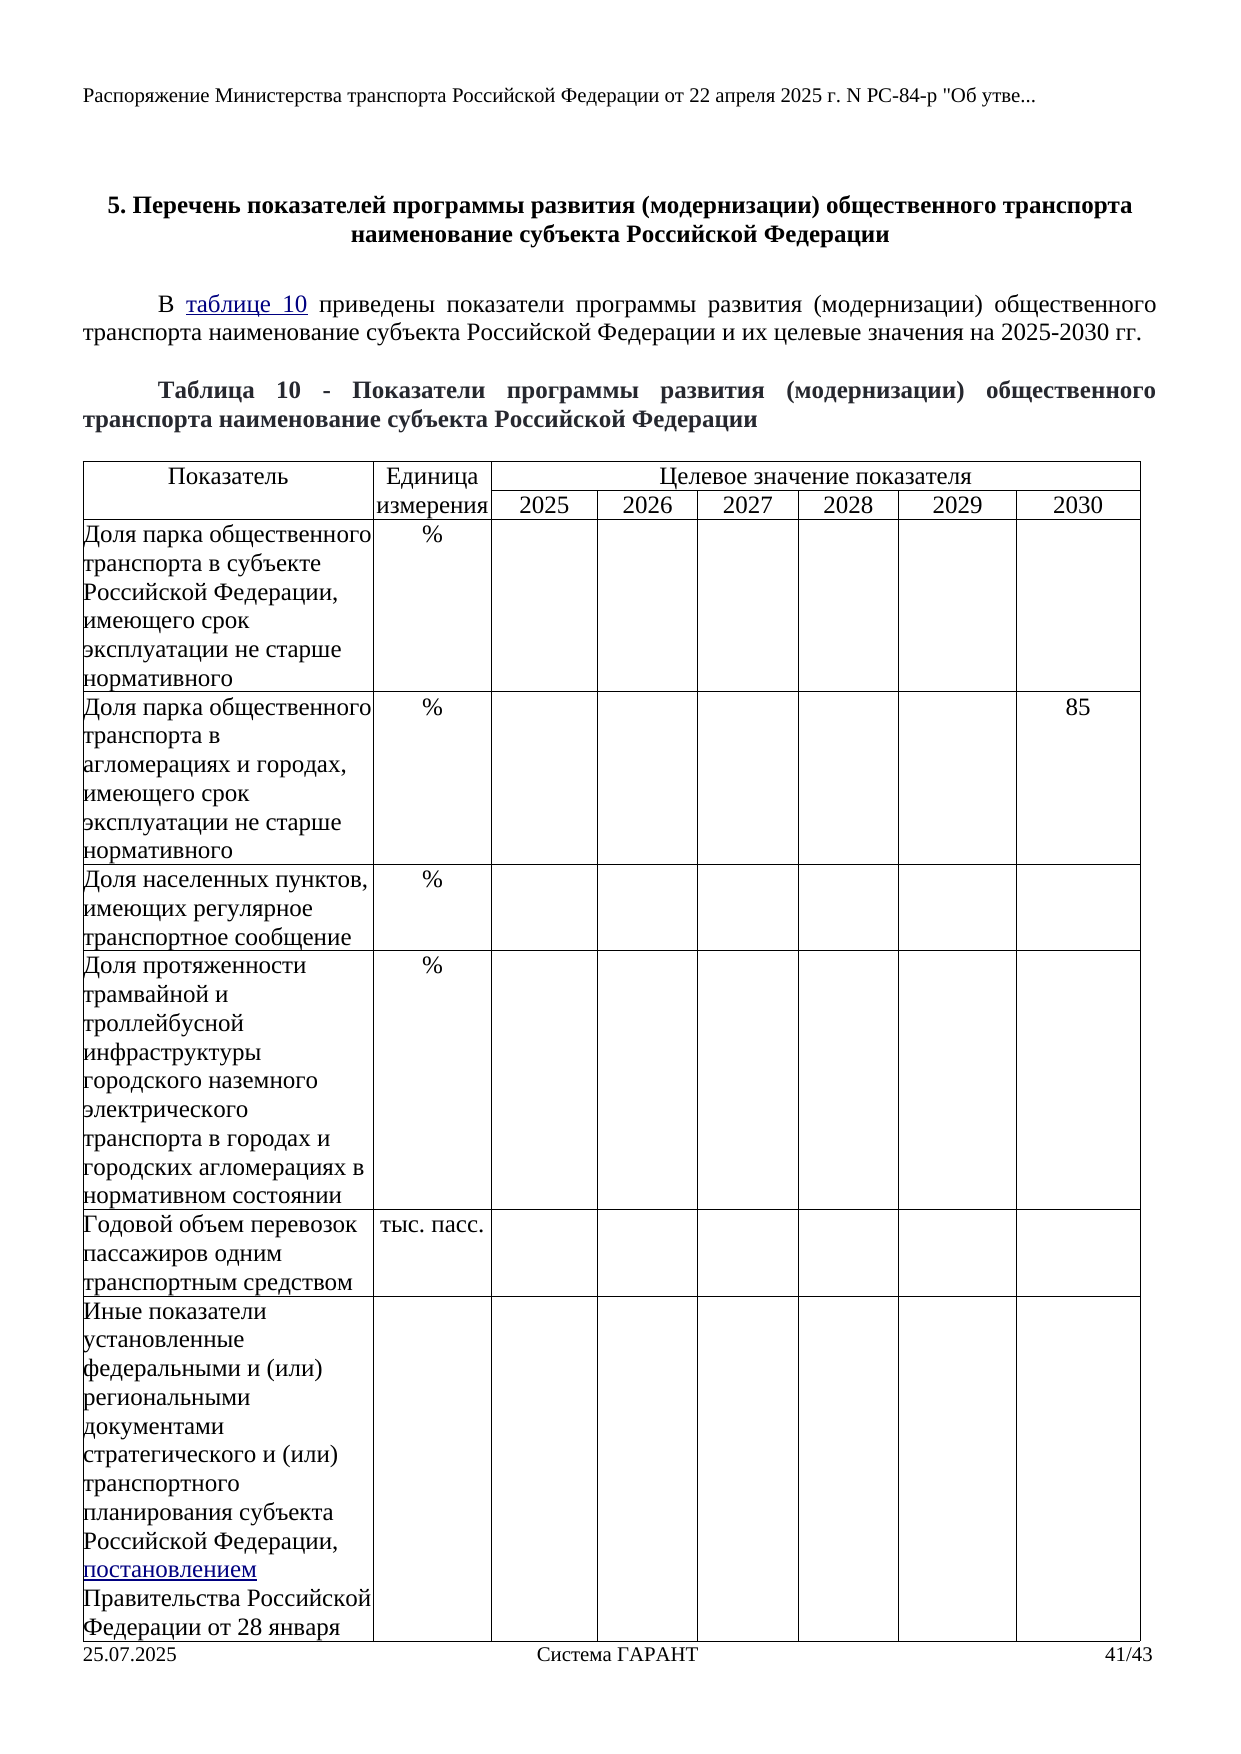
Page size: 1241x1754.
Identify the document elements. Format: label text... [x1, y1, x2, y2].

table_cell [698, 1210, 798, 1296]
table_cell [899, 692, 1016, 864]
table_cell [598, 1210, 697, 1296]
table_cell 2026 [598, 491, 697, 519]
table_cell [799, 865, 898, 950]
table_cell [799, 1297, 898, 1641]
table_cell [598, 951, 697, 1209]
table_cell тыс. пасс. [374, 1210, 491, 1296]
table_cell [698, 692, 798, 864]
table_cell [492, 1210, 597, 1296]
text В таблице 10 приведены показатели программы развития (модернизации) общественного транспорта наименование субъекта Российской Федерации и их целевые значения на 2025-2030 гг. [83, 289, 1157, 346]
table_cell [492, 1297, 597, 1641]
table_cell [899, 951, 1016, 1209]
text Таблица 10 - Показатели программы развития (модернизации) общественного транспорта наименование субъекта Российской Федерации [83, 375, 1157, 432]
table_cell [492, 692, 597, 864]
table_cell [492, 865, 597, 950]
table_cell [1017, 1297, 1140, 1641]
table_cell Доля протяженности трамвайной и троллейбусной инфраструктуры городского наземного электрического транспорта в городах и городских агломерациях в нормативном состоянии [84, 951, 373, 1209]
table_cell % [374, 951, 491, 1209]
subtitle 5. Перечень показателей программы развития (модернизации) общественного транспорта наименование субъекта Российской Федерации [83, 190, 1157, 247]
table_cell [899, 1210, 1016, 1296]
table_cell 2030 [1017, 491, 1140, 519]
table_header Показатель [84, 462, 373, 519]
table_cell [598, 692, 697, 864]
table_cell Доля парка общественного транспорта в субъекте Российской Федерации, имеющего срок эксплуатации не старше нормативного [84, 520, 373, 691]
table_cell Иные показатели установленные федеральными и (или) региональными документами стратегического и (или) транспортного планирования субъекта Российской Федерации, постановлением Правительства Российской Федерации от 28 января [84, 1297, 373, 1641]
table_cell [598, 1297, 697, 1641]
table_cell [1017, 951, 1140, 1209]
table_cell [698, 865, 798, 950]
table_cell 2028 [799, 491, 898, 519]
table_cell [492, 520, 597, 691]
table_cell [1017, 865, 1140, 950]
table_cell 2025 [492, 491, 597, 519]
table_cell [374, 1297, 491, 1641]
table_header Целевое значение показателя [492, 462, 1140, 490]
table_cell Доля парка общественного транспорта в агломерациях и городах, имеющего срок эксплуатации не старше нормативного [84, 692, 373, 864]
table_cell [799, 951, 898, 1209]
table_header Единица измерения [374, 462, 491, 519]
table_cell [698, 1297, 798, 1641]
table_cell [698, 951, 798, 1209]
table_cell [492, 951, 597, 1209]
table_cell [899, 865, 1016, 950]
table_cell [1017, 520, 1140, 691]
table_cell [1017, 1210, 1140, 1296]
table_cell [598, 520, 697, 691]
table_cell % [374, 692, 491, 864]
table_cell 2029 [899, 491, 1016, 519]
table_cell [698, 520, 798, 691]
table_cell Годовой объем перевозок пассажиров одним транспортным средством [84, 1210, 373, 1296]
table_cell [899, 520, 1016, 691]
table_cell 85 [1017, 692, 1140, 864]
table_cell % [374, 520, 491, 691]
table_cell % [374, 865, 491, 950]
table_cell [799, 520, 898, 691]
table_cell [899, 1297, 1016, 1641]
table_cell [799, 1210, 898, 1296]
table_cell [799, 692, 898, 864]
table_cell [598, 865, 697, 950]
table_cell 2027 [698, 491, 798, 519]
table_cell Доля населенных пунктов, имеющих регулярное транспортное сообщение [84, 865, 373, 950]
